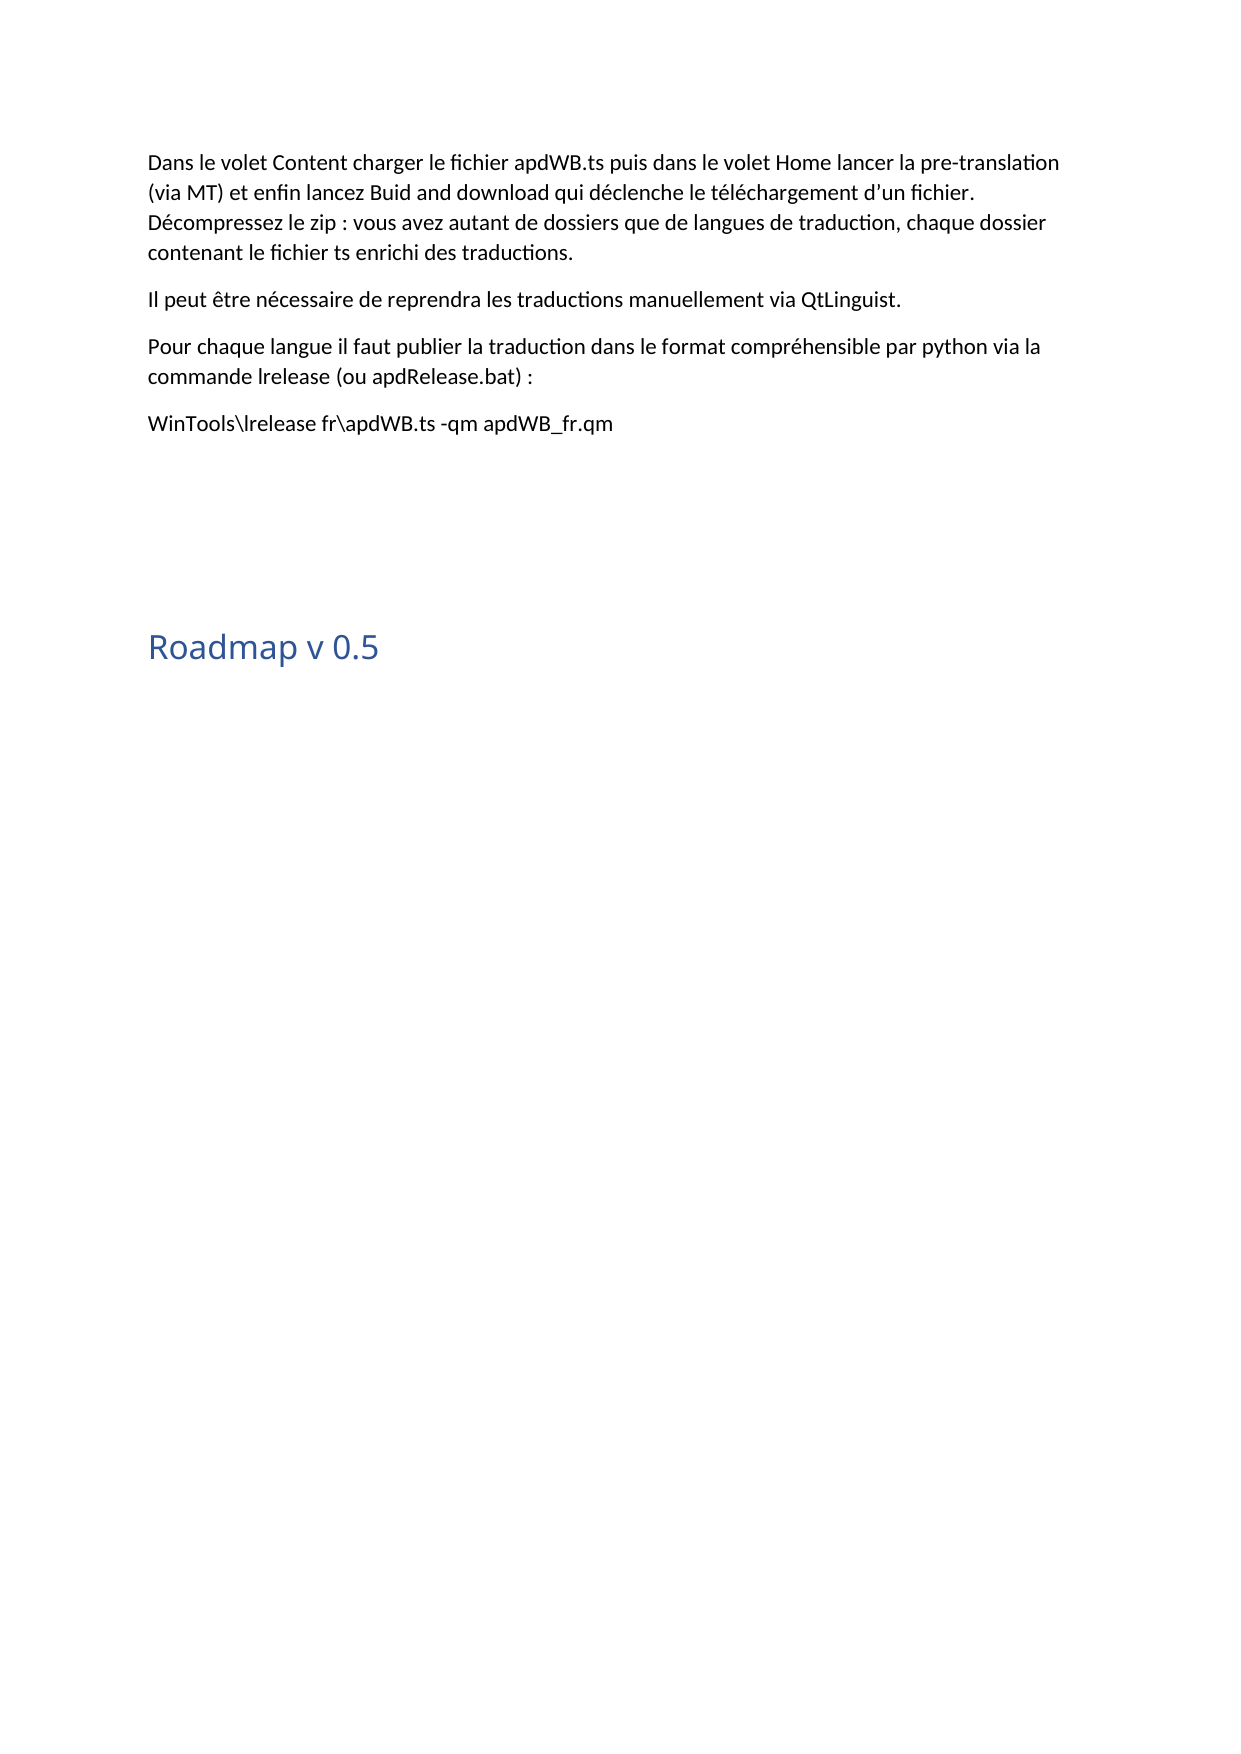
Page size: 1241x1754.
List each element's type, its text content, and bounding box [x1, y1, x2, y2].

text WinTools\lrelease fr\apdWB.ts -qm apdWB_fr.qm [148, 409, 1093, 437]
text Dans le volet Content charger le fichier apdWB.ts puis dans le volet Home lancer la pre-translation (via MT) et enfin lancez Buid and download qui déclenche le téléchargement d’un fichier. Décompressez le zip : vous avez autant de dossiers que de langues de traduction, chaque dossier contenant le fichier ts enrichi des traductions. [148, 148, 1093, 266]
subtitle Roadmap v 0.5 [148, 624, 1093, 669]
text Pour chaque langue il faut publier la traduction dans le format compréhensible par python via la commande lrelease (ou apdRelease.bat) : [148, 332, 1093, 390]
text Il peut être nécessaire de reprendra les traductions manuellement via QtLinguist. [148, 285, 1093, 313]
